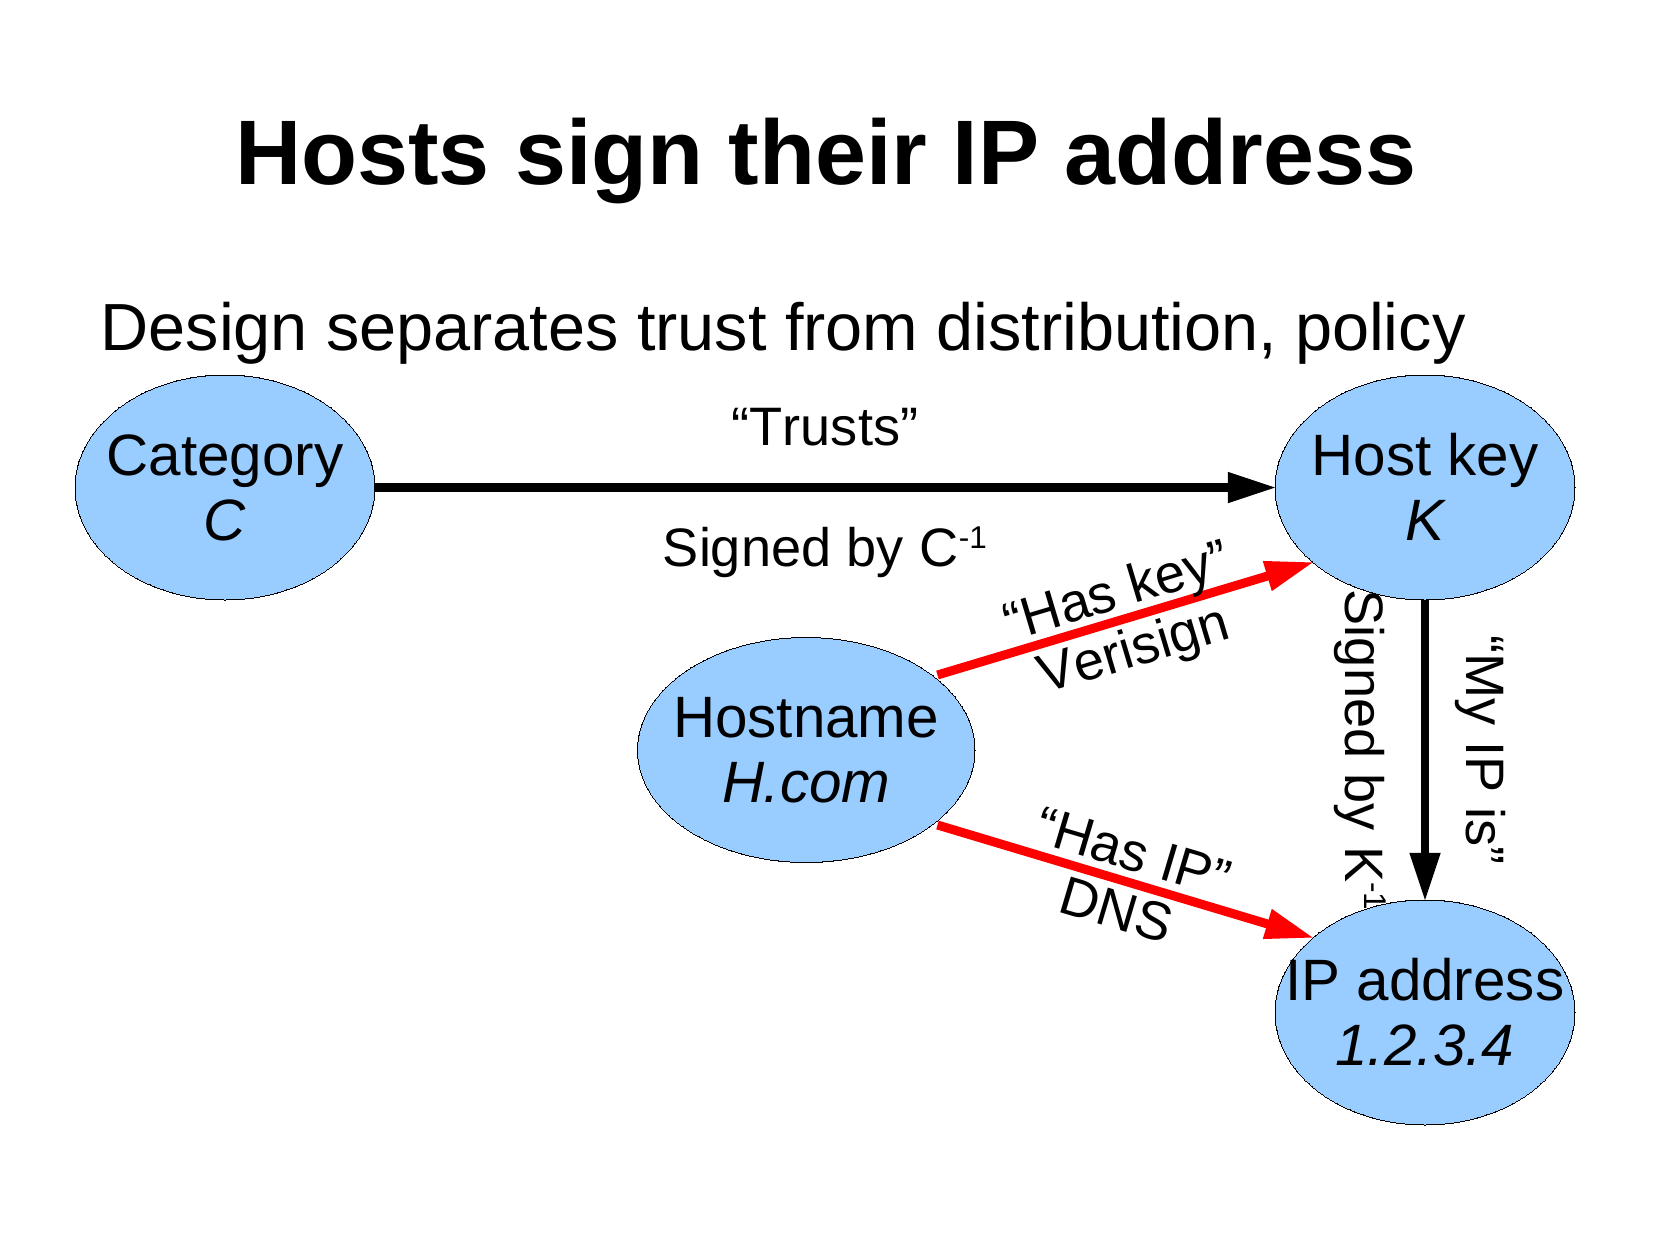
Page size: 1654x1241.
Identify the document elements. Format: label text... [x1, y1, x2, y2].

text_box Category C [75, 376, 375, 601]
text_box Host key K [1275, 376, 1576, 600]
list Design separates trust from distribution, policy [82, 290, 1571, 376]
text_box IP address 1.2.3.4 [1275, 900, 1576, 1126]
title Hosts sign their IP address [82, 49, 1571, 257]
text_box Hostname H.com [637, 637, 976, 863]
